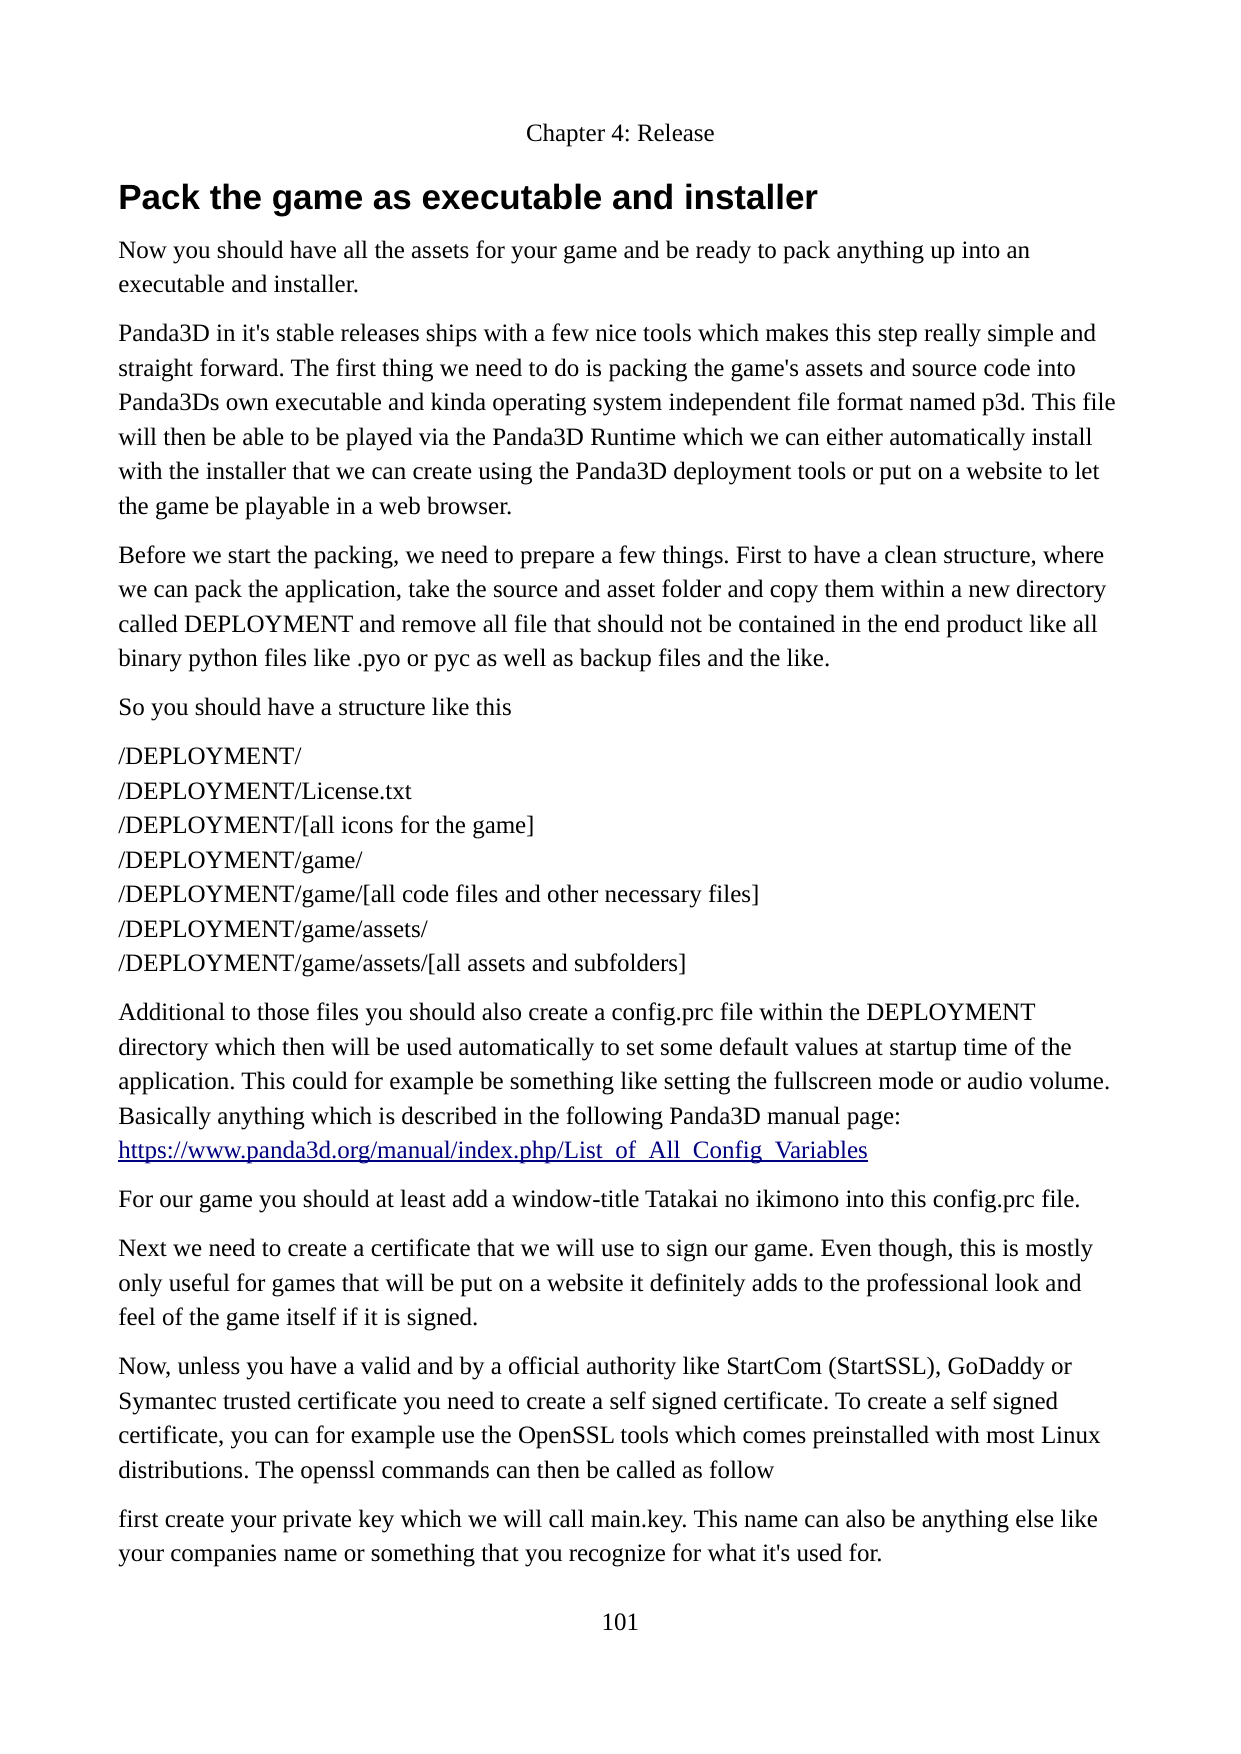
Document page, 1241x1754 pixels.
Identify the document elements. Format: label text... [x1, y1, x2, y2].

text So you should have a structure like this [118, 692, 1122, 721]
text Panda3D in it's stable releases ships with a few nice tools which makes this step really simple and straight forward. The first thing we need to do is packing the game's assets and source code into Panda3Ds own executable and kinda operating system independent file format named p3d. This file will then be able to be played via the Panda3D Runtime which we can either automatically install with the installer that we can create using the Panda3D deployment tools or put on a website to let the game be playable in a web browser. [118, 318, 1122, 519]
text Next we need to create a certificate that we will use to sign our game. Even though, this is mostly only useful for games that will be put on a website it definitely adds to the professional look and feel of the game itself if it is signed. [118, 1233, 1122, 1331]
text first create your private key which we will call main.key. This name can also be anything else like your companies name or something that you recognize for what it's used for. [118, 1504, 1122, 1567]
text For our game you should at least add a window-title Tatakai no ikimono into this config.prc file. [118, 1184, 1122, 1213]
text /DEPLOYMENT/ /DEPLOYMENT/License.txt /DEPLOYMENT/[all icons for the game] /DEPLOYMENT/game/ /DEPLOYMENT/game/[all code files and other necessary files] /DEPLOYMENT/game/assets/ /DEPLOYMENT/game/assets/[all assets and subfolders] [118, 741, 1122, 977]
text Before we start the packing, we need to prepare a few things. First to have a clean structure, where we can pack the application, take the source and asset folder and copy them within a new directory called DEPLOYMENT and remove all file that should not be contained in the end product like all binary python files like .pyo or pyc as well as backup files and the like. [118, 540, 1122, 672]
text Now, unless you have a valid and by a official authority like StartCom (StartSSL), GoDaddy or Symantec trusted certificate you need to create a self signed certificate. To create a self signed certificate, you can for example use the OpenSSL tools which comes preinstalled with most Linux distributions. The openssl commands can then be called as follow [118, 1351, 1122, 1484]
text Additional to those files you should also create a config.prc file within the DEPLOYMENT directory which then will be used automatically to set some default values at startup time of the application. This could for example be something like setting the fullscreen mode or audio volume. Basically anything which is described in the following Panda3D manual page: https://www.panda3d.org/manual/index.php/List_of_All_Config_Variables [118, 997, 1122, 1164]
text Now you should have all the assets for your game and be ready to pack anything up into an executable and installer. [118, 235, 1122, 298]
subtitle Pack the game as executable and installer [118, 176, 1122, 217]
